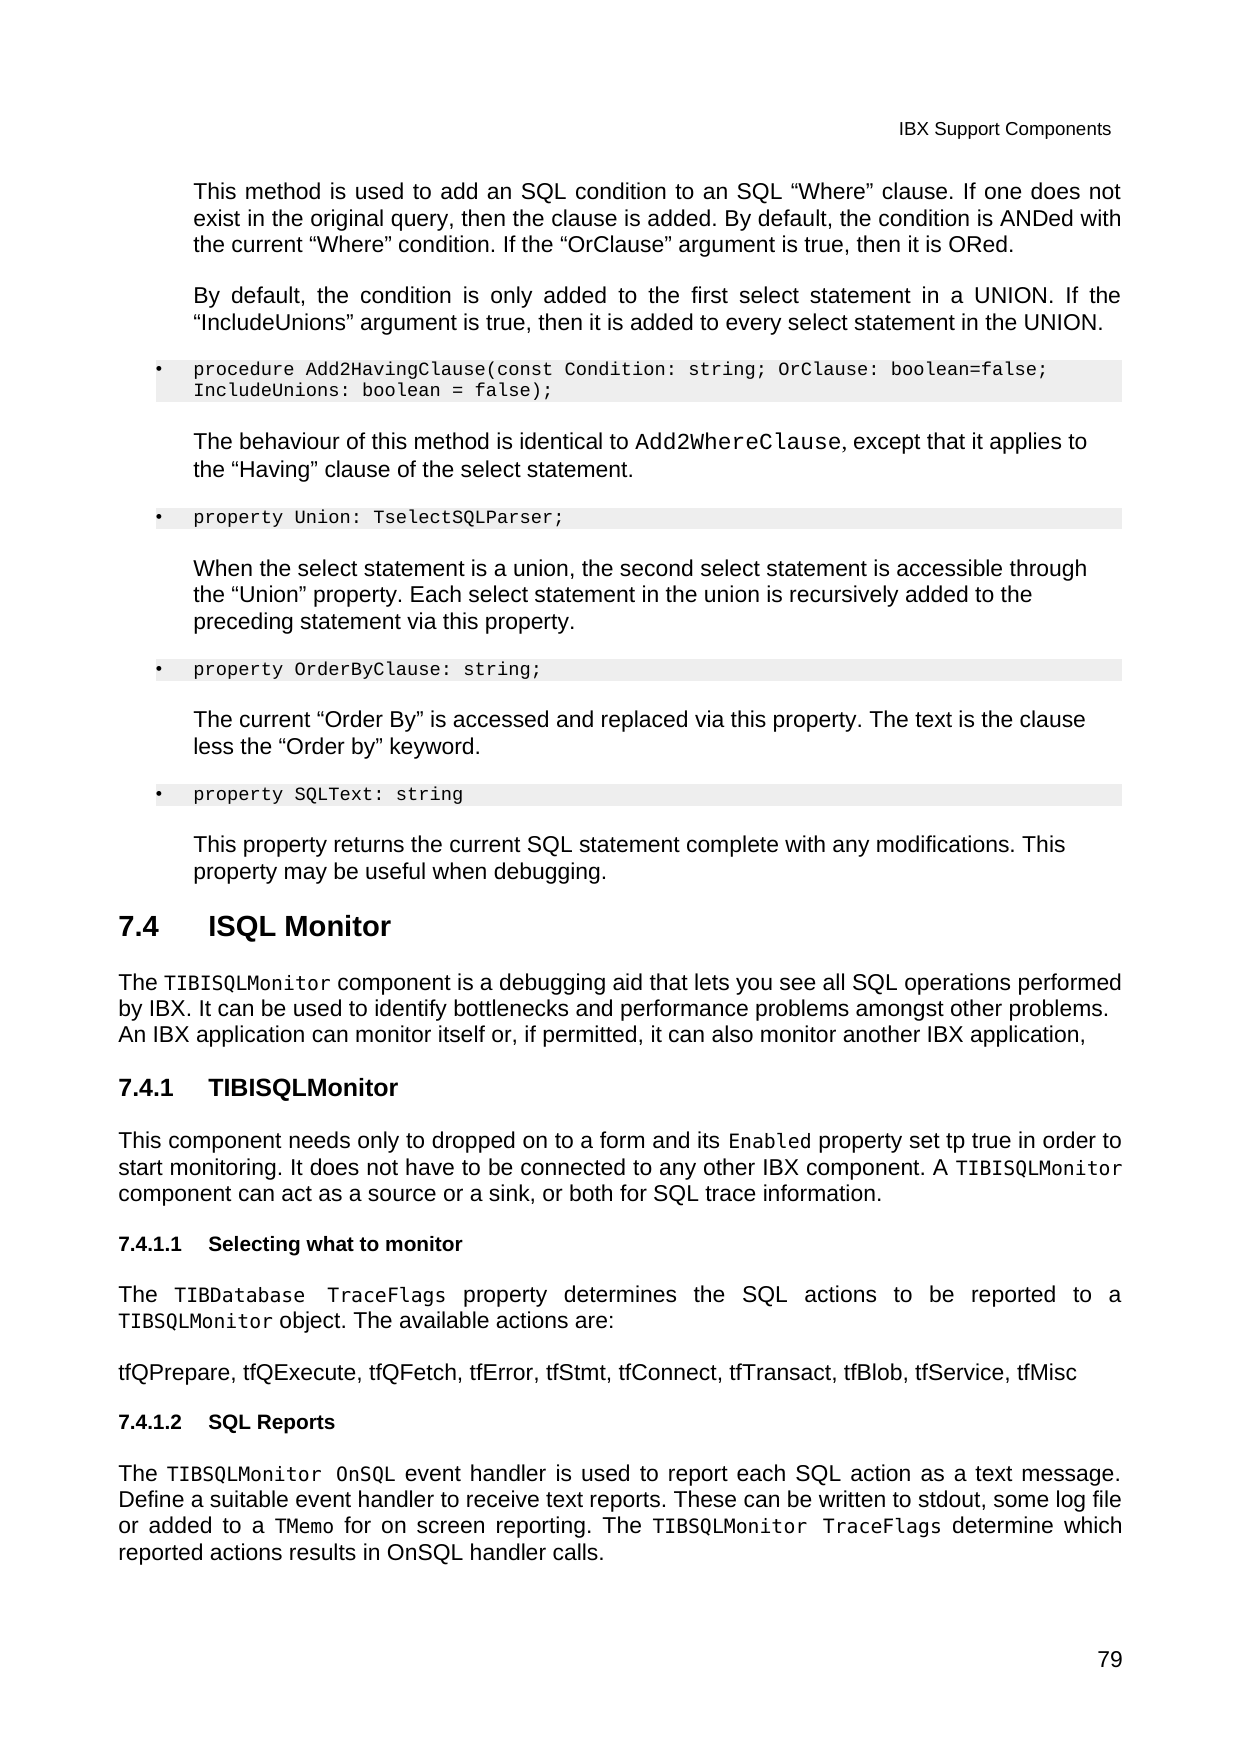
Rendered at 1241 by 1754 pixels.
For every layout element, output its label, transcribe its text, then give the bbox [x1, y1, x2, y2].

list property OrderByClause: string; [156, 659, 1122, 681]
list property Union: TselectSQLParser; [156, 508, 1122, 529]
text The TIBDatabase TraceFlags property determines the SQL actions to be reported to a TIBSQLMonitor object. The available actions are: [118, 1281, 1122, 1334]
text This component needs only to dropped on to a form and its Enabled property set tp true in order to start monitoring. It does not have to be connected to any other IBX component. A TIBISQLMonitor component can act as a source or a sink, or both for SQL trace information. [118, 1127, 1122, 1206]
text The TIBISQLMonitor component is a debugging aid that lets you see all SQL operations performed by IBX. It can be used to identify bottlenecks and performance problems amongst other problems. An IBX application can monitor itself or, if permitted, it can also monitor another IBX application, [118, 968, 1122, 1048]
text This method is used to add an SQL condition to an SQL “Where” clause. If one does not exist in the original query, then the clause is added. By default, the condition is ANDed with the current “Where” condition. If the “OrClause” argument is true, then it is ORed. [193, 178, 1122, 257]
text By default, the condition is only added to the first select statement in a UNION. If the “IncludeUnions” argument is true, then it is added to every select statement in the UNION. [193, 282, 1122, 335]
list procedure Add2HavingClause(const Condition: string; OrClause: boolean=false; IncludeUnions: boolean = false); [156, 360, 1122, 402]
list property SQLText: string [156, 784, 1122, 806]
subtitle TIBISQLMonitor [118, 1073, 1122, 1102]
text The current “Order By” is accessed and replaced via this property. The text is the clause less the “Order by” keyword. [193, 706, 1122, 759]
subtitle Selecting what to monitor [118, 1231, 1122, 1255]
subtitle SQL Reports [118, 1410, 1122, 1434]
text The TIBSQLMonitor OnSQL event handler is used to report each SQL action as a text message. Define a suitable event handler to receive text reports. These can be written to stdout, some log file or added to a TMemo for on screen reporting. The TIBSQLMonitor TraceFlags determine which reported actions results in OnSQL handler calls. [118, 1459, 1122, 1565]
text tfQPrepare, tfQExecute, tfQFetch, tfError, tfStmt, tfConnect, tfTransact, tfBlob, tfService, tfMisc [118, 1359, 1122, 1385]
text When the select statement is a union, the second select statement is accessible through the “Union” property. Each select statement in the union is recursively added to the preceding statement via this property. [193, 555, 1122, 634]
text This property returns the current SQL statement complete with any modifications. This property may be useful when debugging. [193, 831, 1122, 884]
text The behaviour of this method is identical to Add2WhereClause, except that it applies to the “Having” clause of the select statement. [193, 428, 1122, 483]
subtitle ISQL Monitor [118, 909, 1122, 943]
